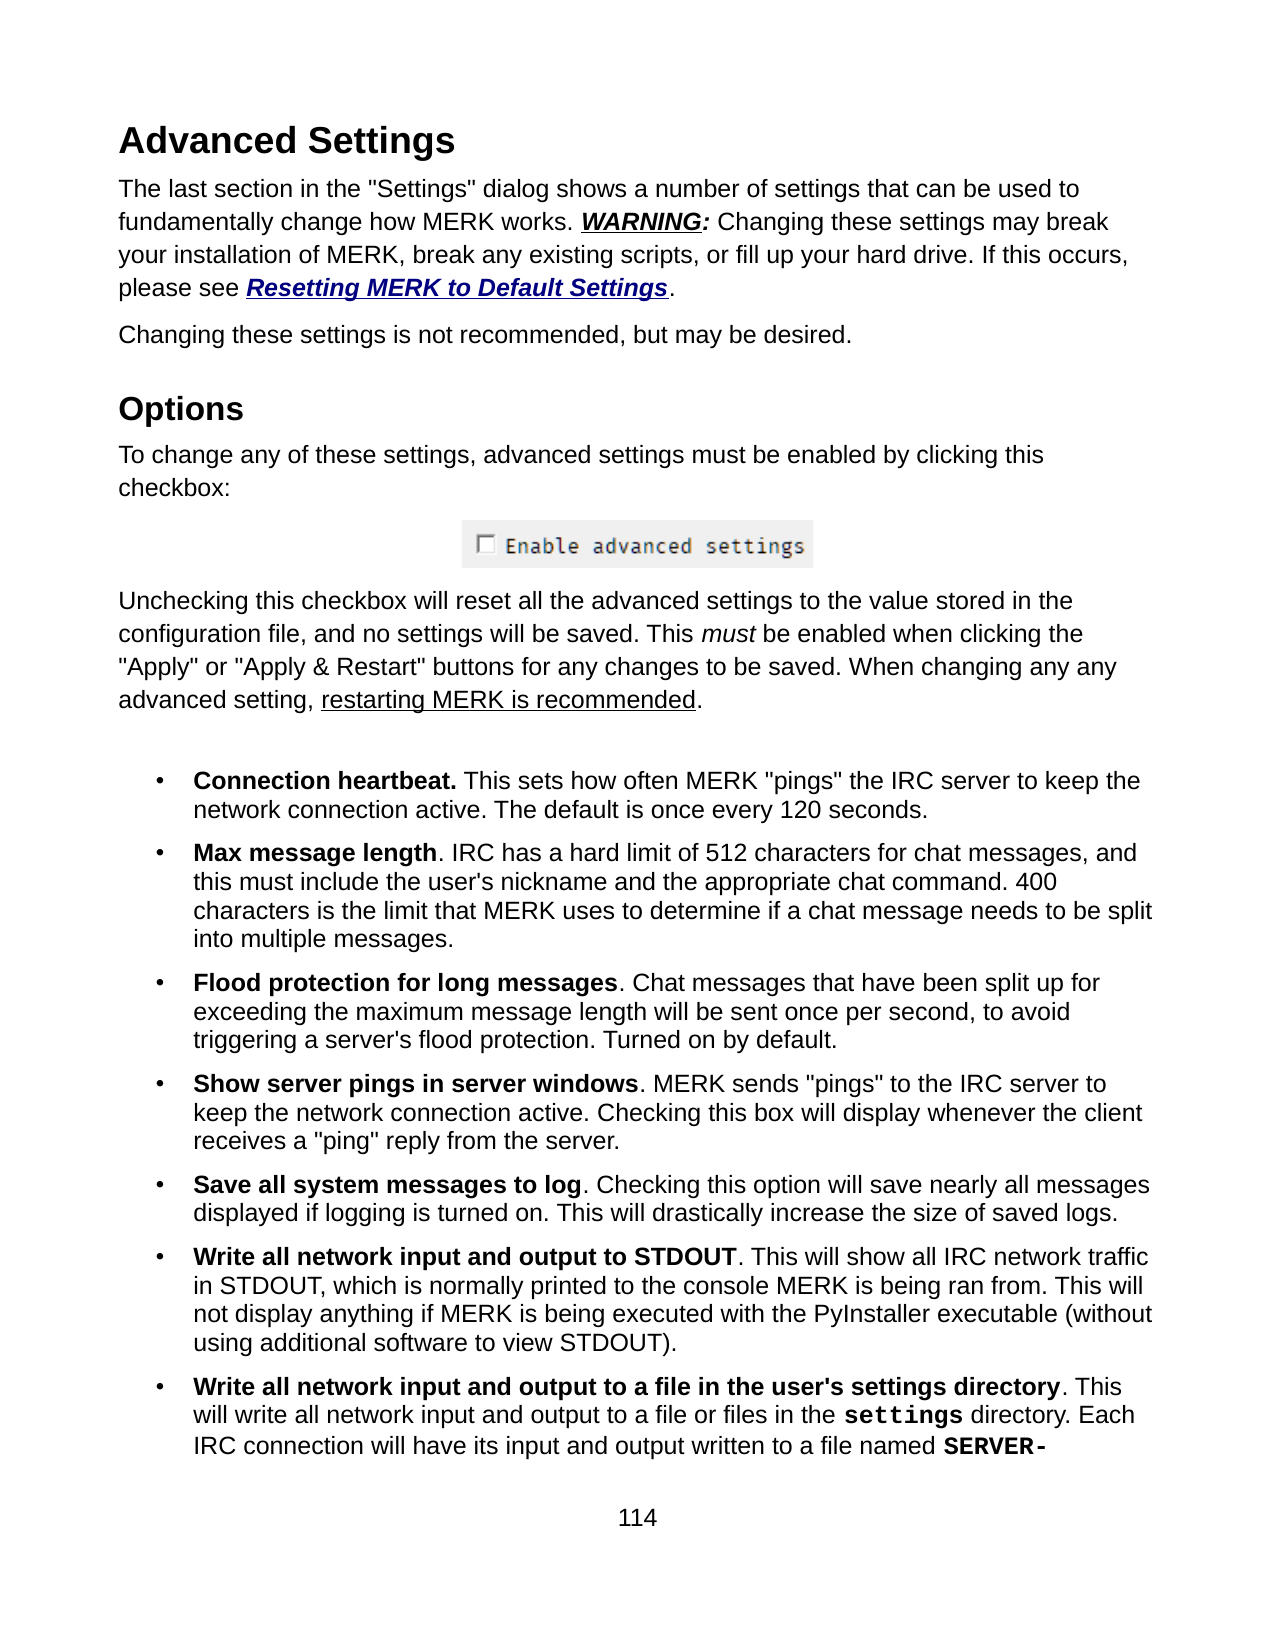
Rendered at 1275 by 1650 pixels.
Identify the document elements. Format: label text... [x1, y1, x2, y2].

list Show server pings in server windows. MERK sends "pings" to the IRC server to keep the network connection active. Checking this box will display whenever the client receives a "ping" reply from the server. [156, 1069, 1157, 1155]
list Save all system messages to log. Checking this option will save nearly all messages displayed if logging is turned on. This will drastically increase the size of saved logs. [156, 1169, 1157, 1227]
list Write all network input and output to a file in the user's settings directory. This will write all network input and output to a file or files in the settings directory. Each IRC connection will have its input and output written to a file named SERVER- [156, 1371, 1157, 1462]
list Flood protection for long messages. Chat messages that have been split up for exceeding the maximum message length will be sent once per second, to avoid triggering a server's flood protection. Turned on by default. [156, 968, 1157, 1054]
text The last section in the "Settings" dialog shows a number of settings that can be used to fundamentally change how MERK works. WARNING: Changing these settings may break your installation of MERK, break any existing scripts, or fill up your hard drive. If this occurs, please see Resetting MERK to Default Settings. [118, 174, 1157, 302]
subtitle Options [118, 389, 1157, 427]
picture [461, 520, 814, 568]
subtitle Advanced Settings [118, 118, 1157, 161]
list Max message length. IRC has a hard limit of 512 characters for chat messages, and this must include the user's nickname and the appropriate chat command. 400 characters is the limit that MERK uses to determine if a chat message needs to be split into multiple messages. [156, 838, 1157, 953]
list Write all network input and output to STDOUT. This will show all IRC network traffic in STDOUT, which is normally printed to the console MERK is being ran from. This will not display anything if MERK is being executed with the PyInstaller executable (without using additional software to view STDOUT). [156, 1242, 1157, 1357]
list Connection heartbeat. This sets how often MERK "pings" the IRC server to keep the network connection active. The default is once every 120 seconds. [156, 766, 1157, 823]
text To change any of these settings, advanced settings must be enabled by clicking this checkbox: [118, 440, 1157, 502]
text Unchecking this checkbox will reset all the advanced settings to the value stored in the configuration file, and no settings will be saved. This must be enabled when clicking the "Apply" or "Apply & Restart" buttons for any changes to be saved. When changing any any advanced setting, restarting MERK is recommended. [118, 586, 1157, 747]
text Changing these settings is not recommended, but may be desired. [118, 320, 1157, 349]
